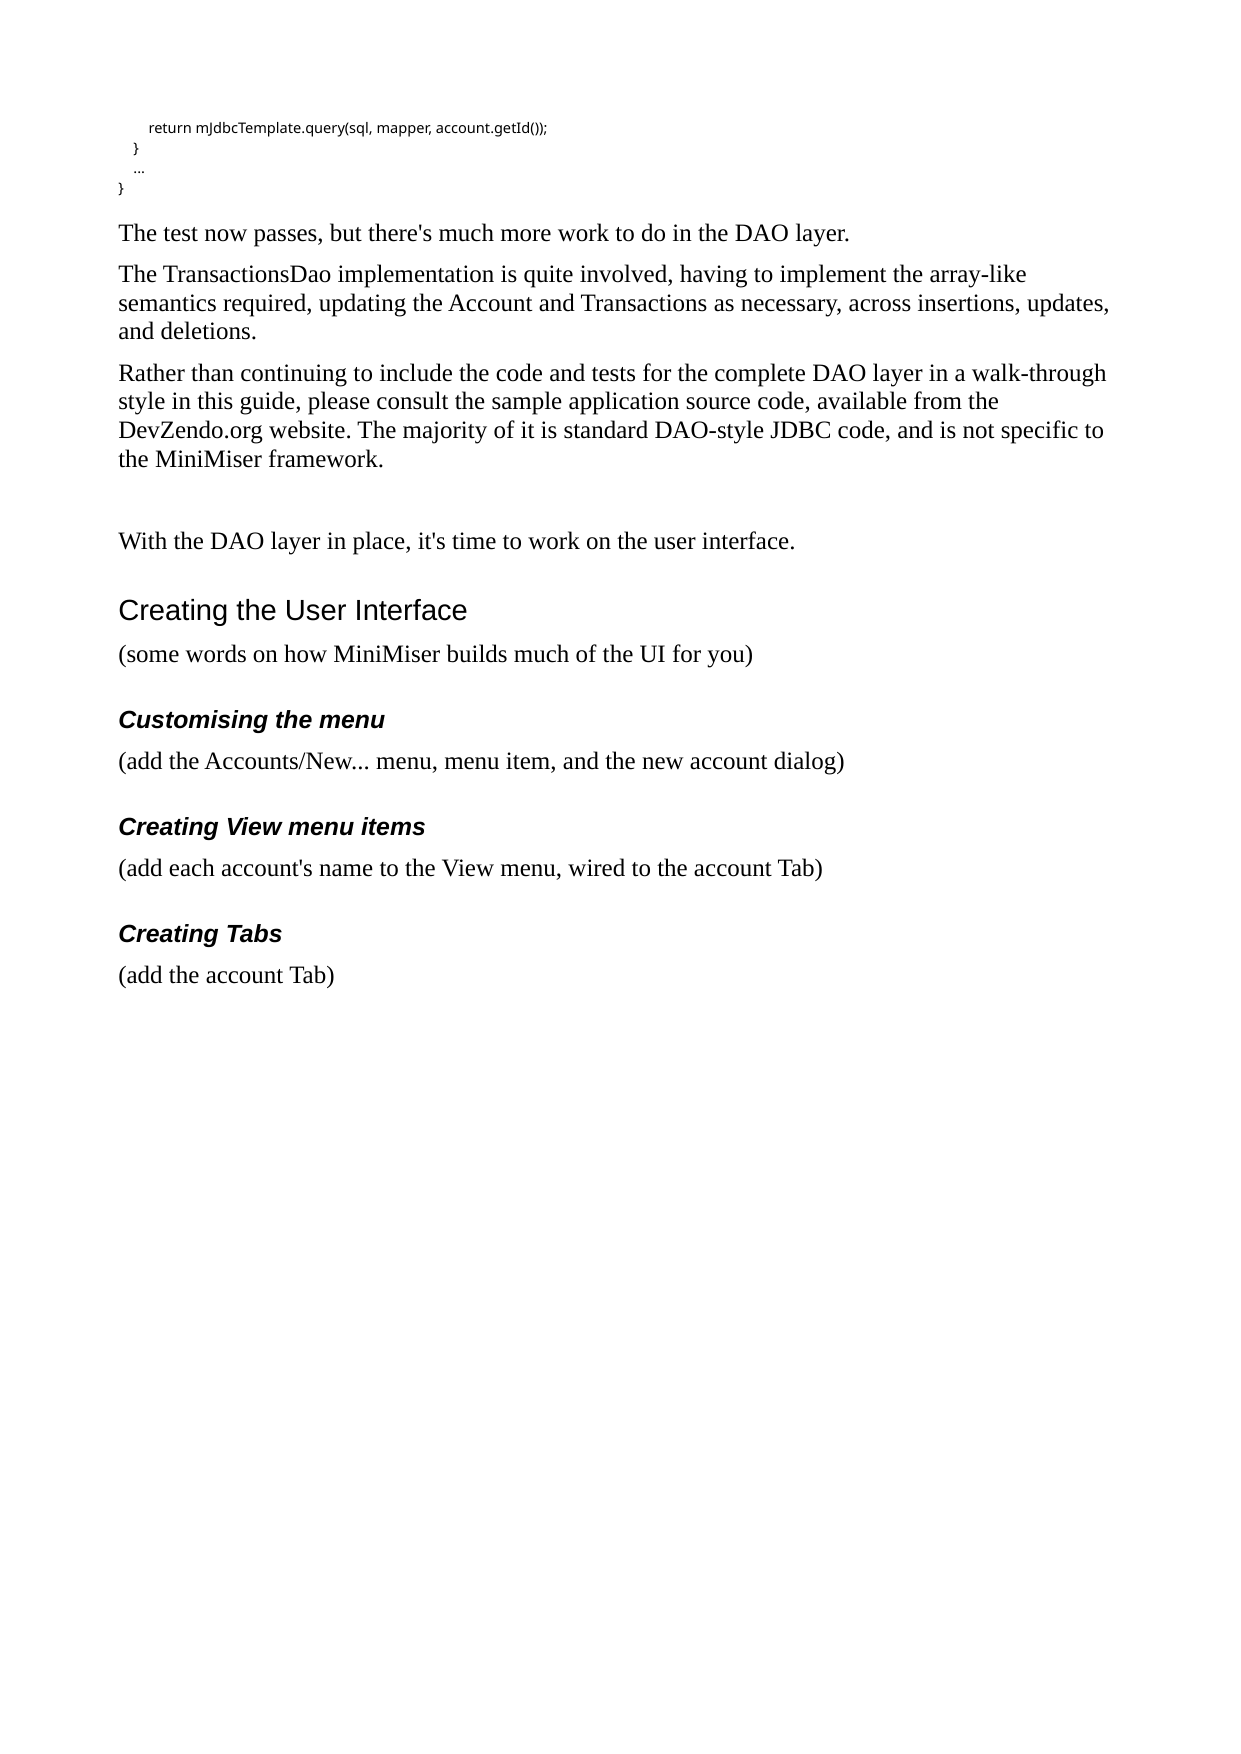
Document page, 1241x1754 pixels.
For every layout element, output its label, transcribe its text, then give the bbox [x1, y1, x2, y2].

text Rather than continuing to include the code and tests for the complete DAO layer in a walk-through style in this guide, please consult the sample application source code, available from the DevZendo.org website. The majority of it is standard DAO-style JDBC code, and is not specific to the MiniMiser framework. [118, 358, 1122, 473]
text } [118, 178, 1122, 198]
text (add the account Tab) [118, 961, 1122, 989]
text (some words on how MiniMiser builds much of the UI for you) [118, 639, 1122, 667]
text With the DAO layer in place, it's time to work on the user interface. [118, 526, 1122, 555]
text } [118, 138, 1122, 158]
text (add each account's name to the View menu, wired to the account Tab) [118, 853, 1122, 882]
text ... [118, 158, 1122, 178]
text The TransactionsDao implementation is quite involved, having to implement the array-like semantics required, updating the Account and Transactions as necessary, across insertions, updates, and deletions. [118, 259, 1122, 345]
subtitle Creating the User Interface [118, 593, 1122, 626]
subtitle Creating Tabs [118, 919, 1122, 948]
text return mJdbcTemplate.query(sql, mapper, account.getId()); [118, 118, 1122, 138]
text The test now passes, but there's much more work to do in the DAO layer. [118, 218, 1122, 246]
subtitle Creating View menu items [118, 812, 1122, 841]
subtitle Customising the menu [118, 705, 1122, 733]
text (add the Accounts/New... menu, menu item, and the new account dialog) [118, 746, 1122, 775]
